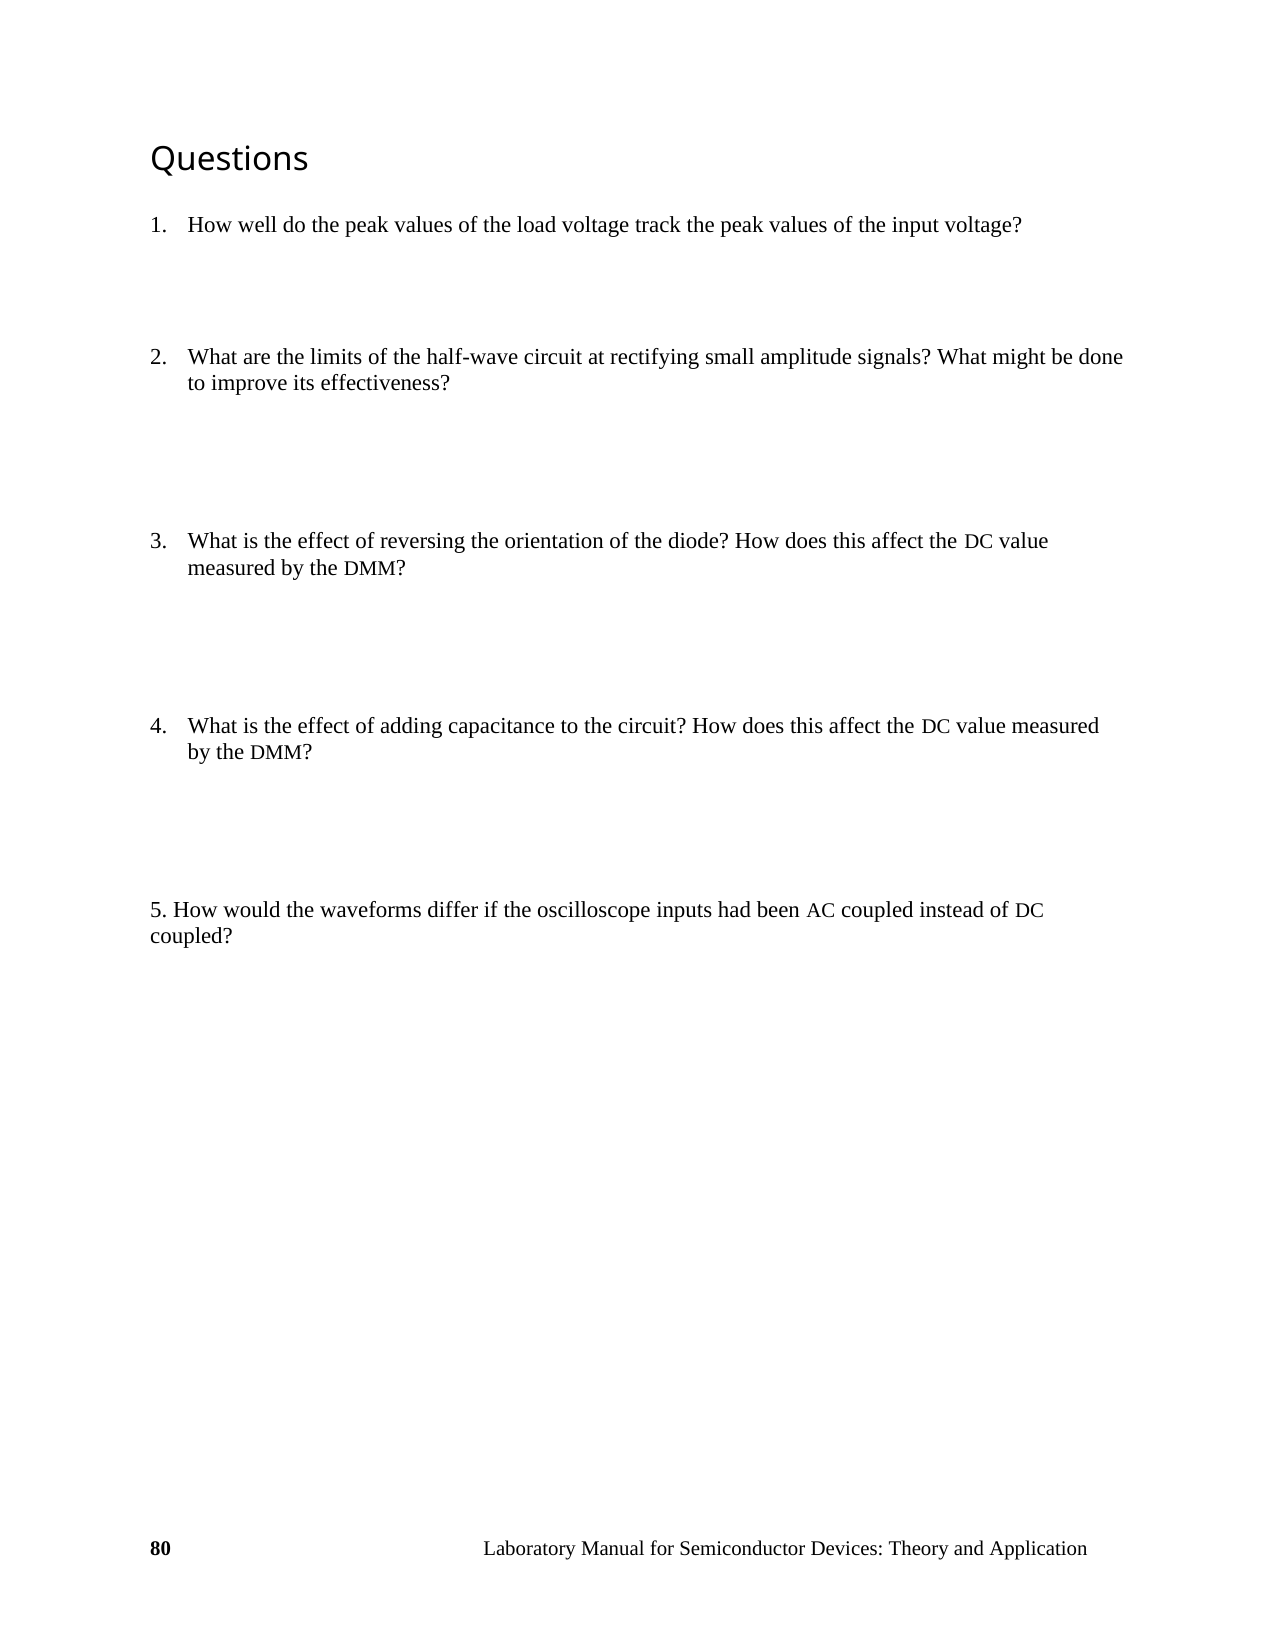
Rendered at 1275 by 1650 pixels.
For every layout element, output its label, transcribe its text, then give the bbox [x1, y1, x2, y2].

list What is the effect of adding capacitance to the circuit? How does this affect the DC value measured by the DMM? [150, 712, 1125, 764]
subtitle Questions [150, 135, 1125, 180]
list What is the effect of reversing the orientation of the diode? How does this affect the DC value measured by the DMM? [150, 527, 1125, 580]
list What are the limits of the half-wave circuit at rectifying small amplitude signals? What might be done to improve its effectiveness? [150, 343, 1125, 395]
list How well do the peak values of the load voltage track the peak values of the input voltage? [150, 211, 1125, 237]
text 5. How would the waveforms differ if the oscilloscope inputs had been AC coupled instead of DC coupled? [150, 896, 1125, 949]
